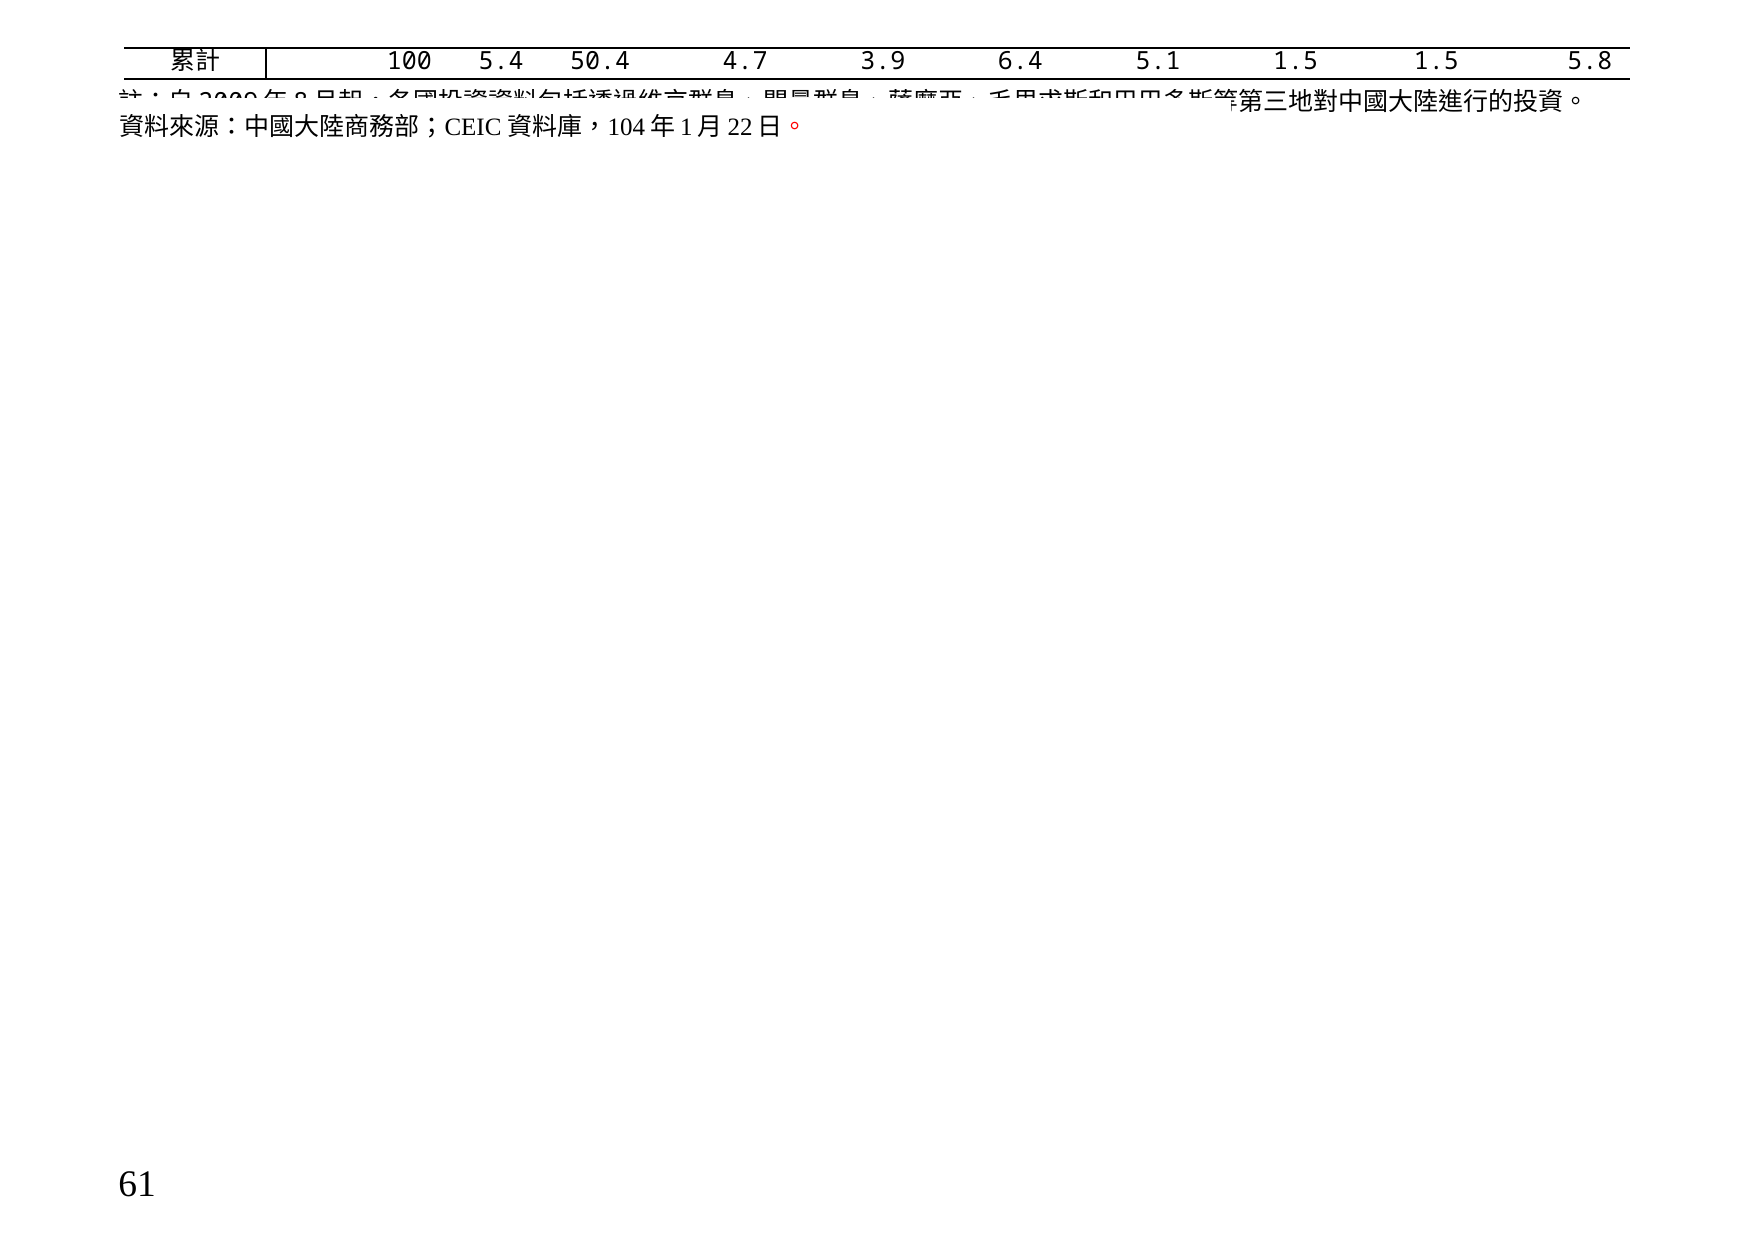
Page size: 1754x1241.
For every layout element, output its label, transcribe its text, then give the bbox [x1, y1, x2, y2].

table_cell 5.1 [1061, 49, 1198, 78]
table_cell 1.5 [1336, 49, 1477, 78]
table_cell 3.9 [785, 49, 923, 78]
text 註：自2009年8月起，各國投資資料包括透過維京群島、開曼群島、薩摩亞、毛里求斯和巴巴多斯等第三地對中國大陸進行的投資。 [104, 80, 1636, 151]
table_cell 100 [267, 49, 434, 78]
table_cell 5.4 [434, 49, 541, 78]
table_cell 6.4 [923, 49, 1061, 78]
text 資料來源：中國大陸商務部；CEIC 資料庫，104年1月22日。 [119, 106, 1216, 143]
table_cell 4.7 [648, 49, 785, 78]
table_cell 累計 [124, 49, 265, 78]
table_cell 1.5 [1198, 49, 1336, 78]
table_cell 50.4 [541, 49, 648, 78]
table_cell 5.8 [1477, 49, 1630, 78]
